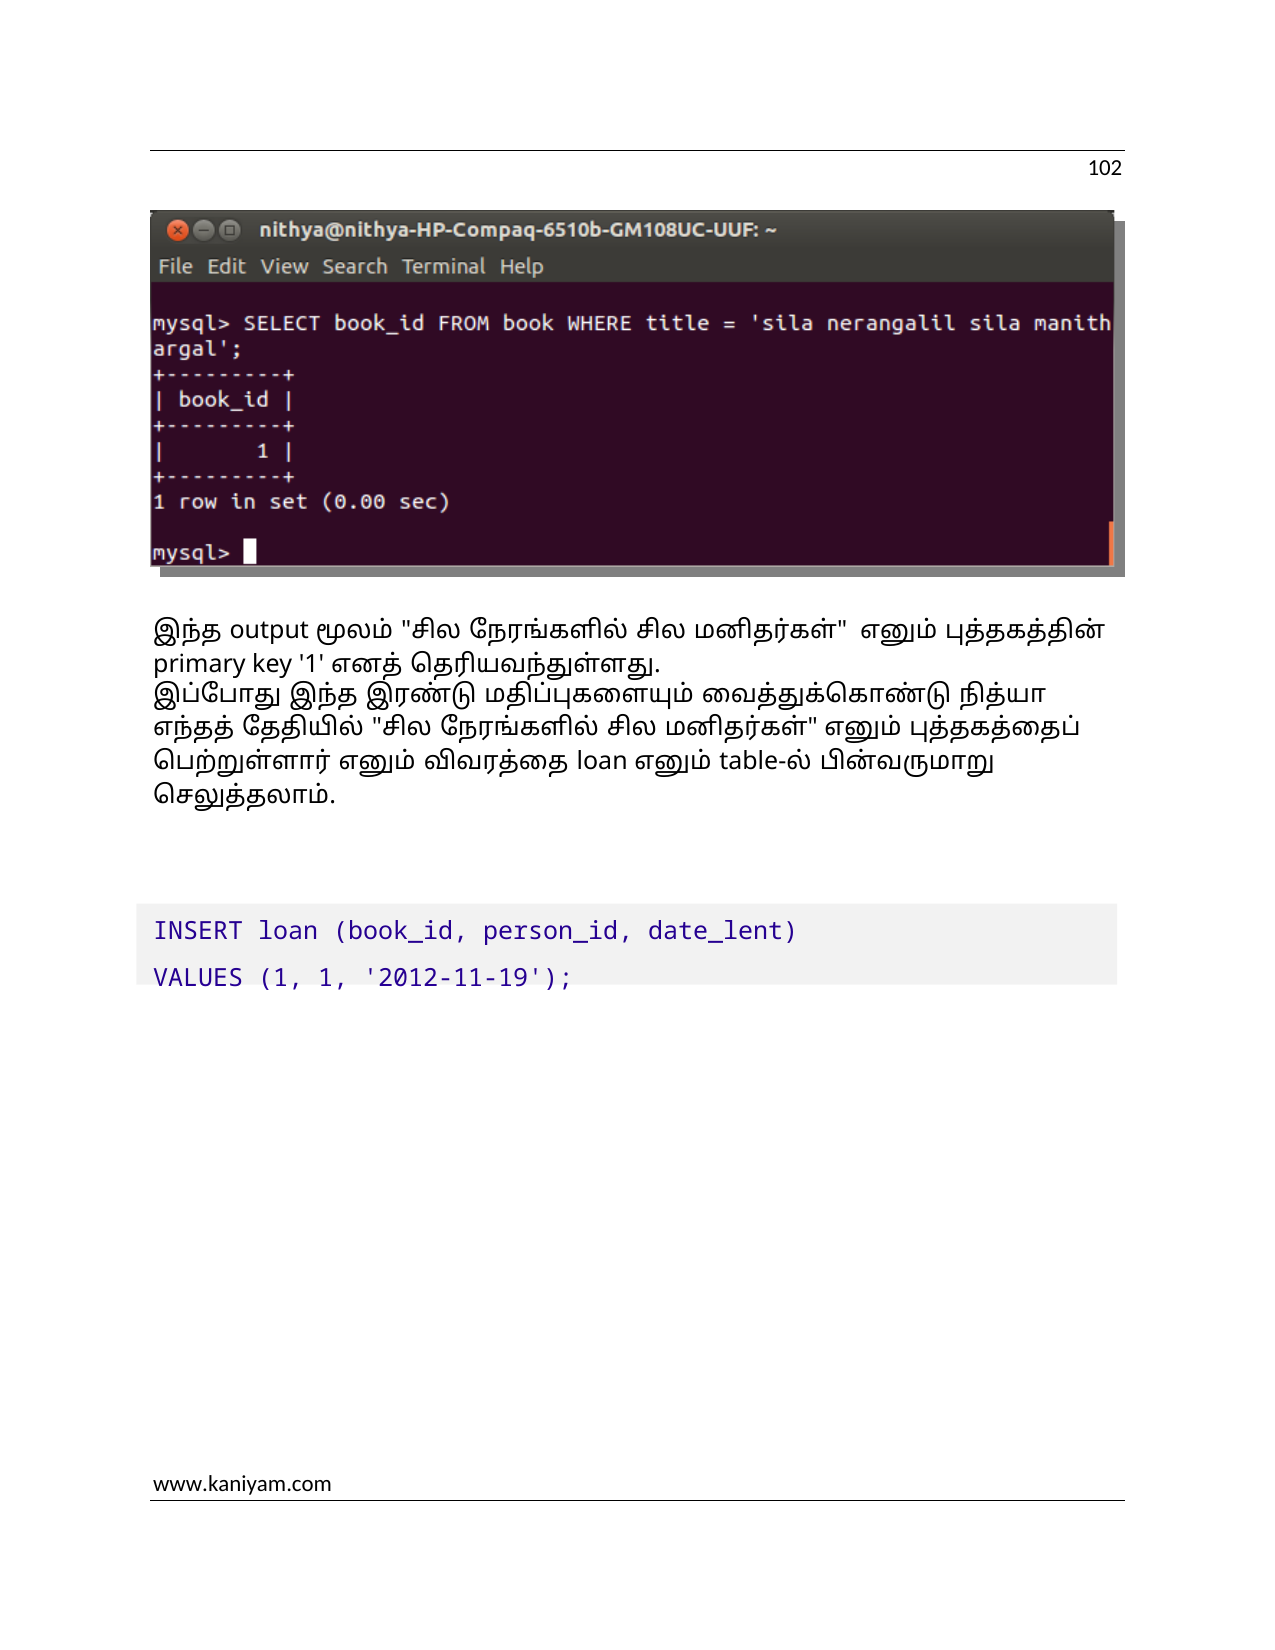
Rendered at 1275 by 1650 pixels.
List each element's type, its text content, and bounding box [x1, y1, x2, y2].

picture [150, 210, 1115, 567]
text VALUES (1, 1, '2012-11-19'); [153, 959, 1122, 993]
text இந்த output மூலம் "சில நேரங்களில் சில மனிதர்கள்" எனும் புத்தகத்தின் primary key '1' எனத் தெரியவந்துள்ளது. [153, 611, 1122, 679]
text இப்போது இந்த இரண்டு மதிப்புகளையும் வைத்துக்கொண்டு நித்யா எந்தத் தேதியில் "சில நேரங்களில் சில மனிதர்கள்" எனும் புத்தகத்தைப் பெற்றுள்ளார் எனும் விவரத்தை loan எனும் table-ல் பின்வருமாறு செலுத்தலாம். [153, 679, 1122, 811]
